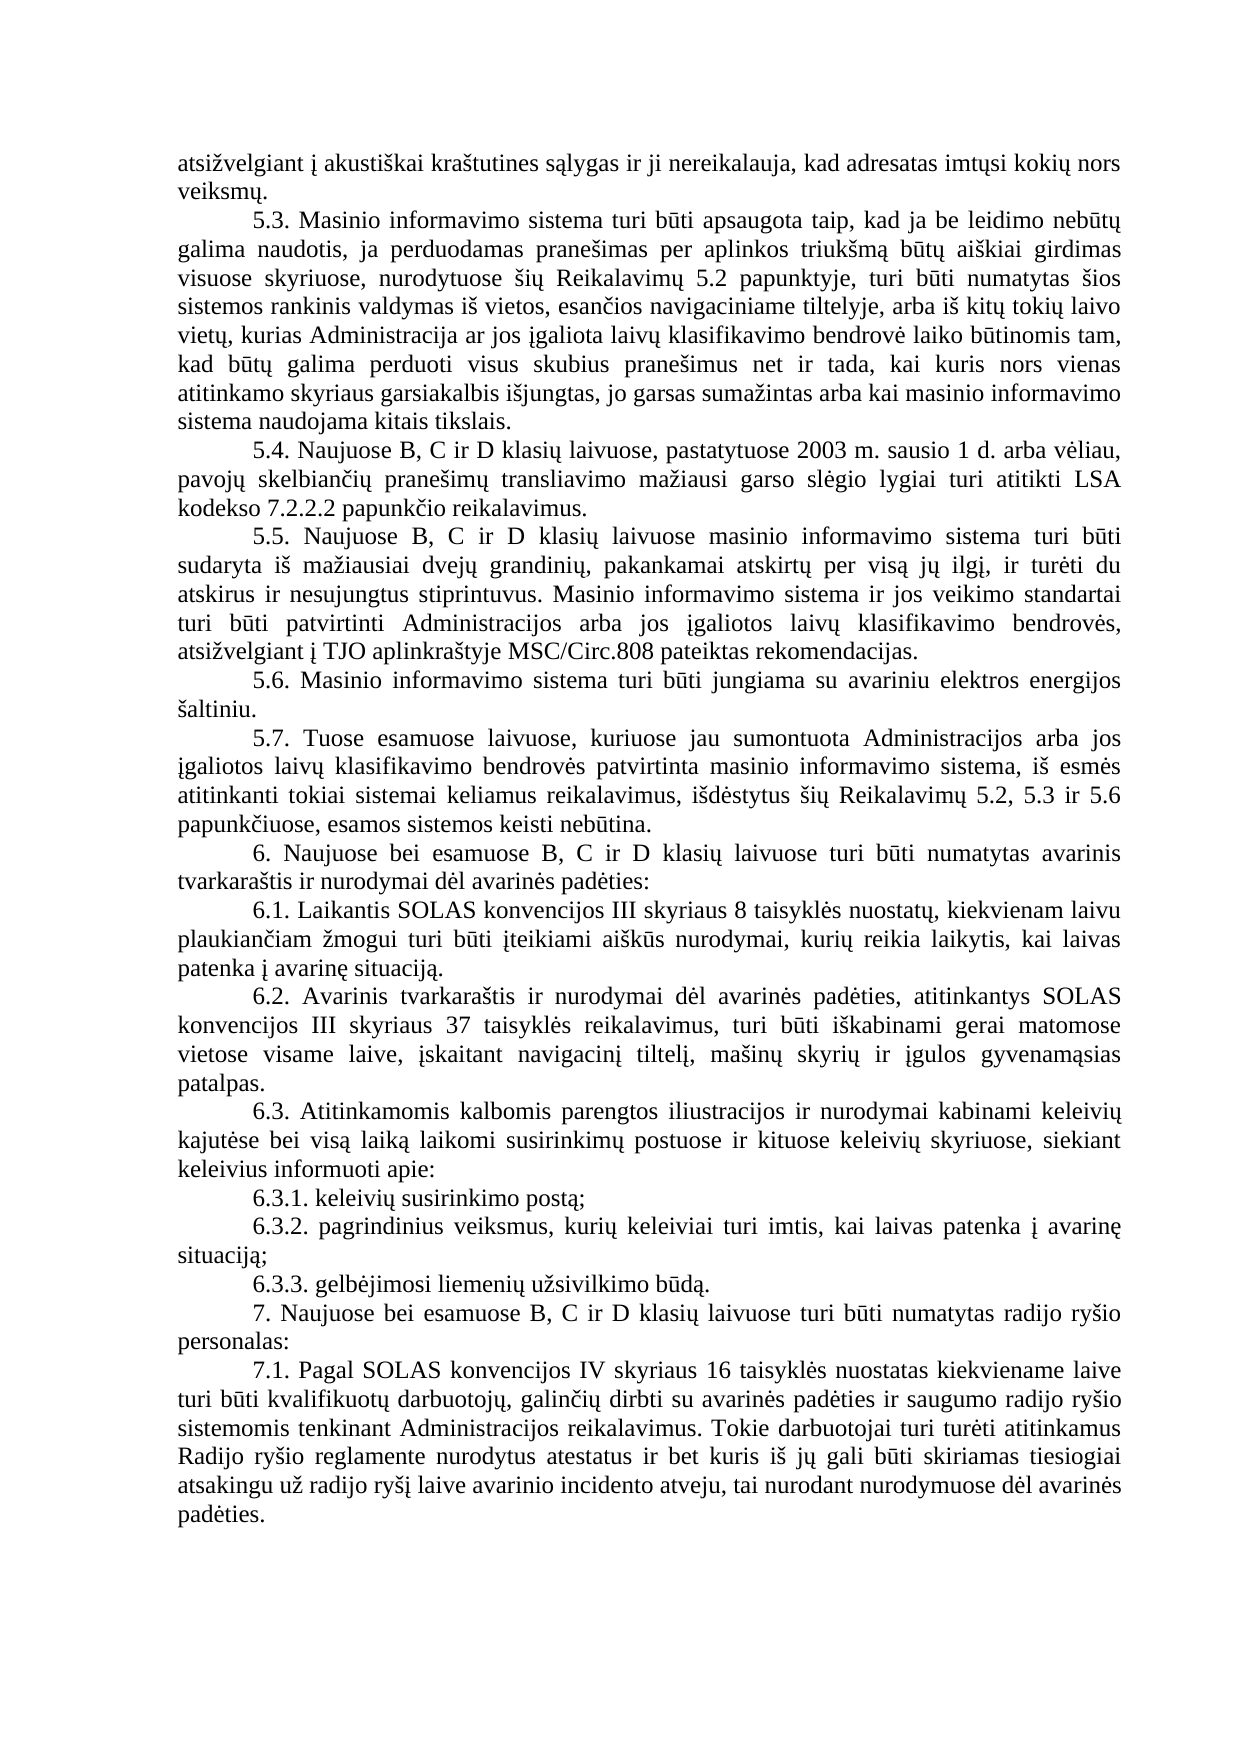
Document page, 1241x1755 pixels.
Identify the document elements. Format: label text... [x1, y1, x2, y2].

text 7. Naujuose bei esamuose B, C ir D klasių laivuose turi būti numatytas radijo ryšio personalas: [177, 1298, 1122, 1355]
text 6.3. Atitinkamomis kalbomis parengtos iliustracijos ir nurodymai kabinami keleivių kajutėse bei visą laiką laikomi susirinkimų postuose ir kituose keleivių skyriuose, siekiant keleivius informuoti apie: [177, 1096, 1122, 1183]
text 6.3.2. pagrindinius veiksmus, kurių keleiviai turi imtis, kai laivas patenka į avarinę situaciją; [177, 1211, 1122, 1269]
text 5.6. Masinio informavimo sistema turi būti jungiama su avariniu elektros energijos šaltiniu. [177, 665, 1122, 723]
text 6.2. Avarinis tvarkaraštis ir nurodymai dėl avarinės padėties, atitinkantys SOLAS konvencijos III skyriaus 37 taisyklės reikalavimus, turi būti iškabinami gerai matomose vietose visame laive, įskaitant navigacinį tiltelį, mašinų skyrių ir įgulos gyvenamąsias patalpas. [177, 981, 1122, 1096]
text 5.4. Naujuose B, C ir D klasių laivuose, pastatytuose 2003 m. sausio 1 d. arba vėliau, pavojų skelbiančių pranešimų transliavimo mažiausi garso slėgio lygiai turi atitikti LSA kodekso 7.2.2.2 papunkčio reikalavimus. [177, 435, 1122, 521]
text atsižvelgiant į akustiškai kraštutines sąlygas ir ji nereikalauja, kad adresatas imtųsi kokių nors veiksmų. [177, 148, 1122, 205]
text 5.7. Tuose esamuose laivuose, kuriuose jau sumontuota Administracijos arba jos įgaliotos laivų klasifikavimo bendrovės patvirtinta masinio informavimo sistema, iš esmės atitinkanti tokiai sistemai keliamus reikalavimus, išdėstytus šių Reikalavimų 5.2, 5.3 ir 5.6 papunkčiuose, esamos sistemos keisti nebūtina. [177, 723, 1122, 838]
text 7.1. Pagal SOLAS konvencijos IV skyriaus 16 taisyklės nuostatas kiekviename laive turi būti kvalifikuotų darbuotojų, galinčių dirbti su avarinės padėties ir saugumo radijo ryšio sistemomis tenkinant Administracijos reikalavimus. Tokie darbuotojai turi turėti atitinkamus Radijo ryšio reglamente nurodytus atestatus ir bet kuris iš jų gali būti skiriamas tiesiogiai atsakingu už radijo ryšį laive avarinio incidento atveju, tai nurodant nurodymuose dėl avarinės padėties. [177, 1355, 1122, 1528]
text 6.3.3. gelbėjimosi liemenių užsivilkimo būdą. [177, 1269, 1122, 1298]
text 5.5. Naujuose B, C ir D klasių laivuose masinio informavimo sistema turi būti sudaryta iš mažiausiai dvejų grandinių, pakankamai atskirtų per visą jų ilgį, ir turėti du atskirus ir nesujungtus stiprintuvus. Masinio informavimo sistema ir jos veikimo standartai turi būti patvirtinti Administracijos arba jos įgaliotos laivų klasifikavimo bendrovės, atsižvelgiant į TJO aplinkraštyje MSC/Circ.808 pateiktas rekomendacijas. [177, 521, 1122, 665]
text 6.1. Laikantis SOLAS konvencijos III skyriaus 8 taisyklės nuostatų, kiekvienam laivu plaukiančiam žmogui turi būti įteikiami aiškūs nurodymai, kurių reikia laikytis, kai laivas patenka į avarinę situaciją. [177, 895, 1122, 981]
text 6. Naujuose bei esamuose B, C ir D klasių laivuose turi būti numatytas avarinis tvarkaraštis ir nurodymai dėl avarinės padėties: [177, 838, 1122, 895]
text 6.3.1. keleivių susirinkimo postą; [177, 1183, 1122, 1211]
text 5.3. Masinio informavimo sistema turi būti apsaugota taip, kad ja be leidimo nebūtų galima naudotis, ja perduodamas pranešimas per aplinkos triukšmą būtų aiškiai girdimas visuose skyriuose, nurodytuose šių Reikalavimų 5.2 papunktyje, turi būti numatytas šios sistemos rankinis valdymas iš vietos, esančios navigaciniame tiltelyje, arba iš kitų tokių laivo vietų, kurias Administracija ar jos įgaliota laivų klasifikavimo bendrovė laiko būtinomis tam, kad būtų galima perduoti visus skubius pranešimus net ir tada, kai kuris nors vienas atitinkamo skyriaus garsiakalbis išjungtas, jo garsas sumažintas arba kai masinio informavimo sistema naudojama kitais tikslais. [177, 205, 1122, 435]
